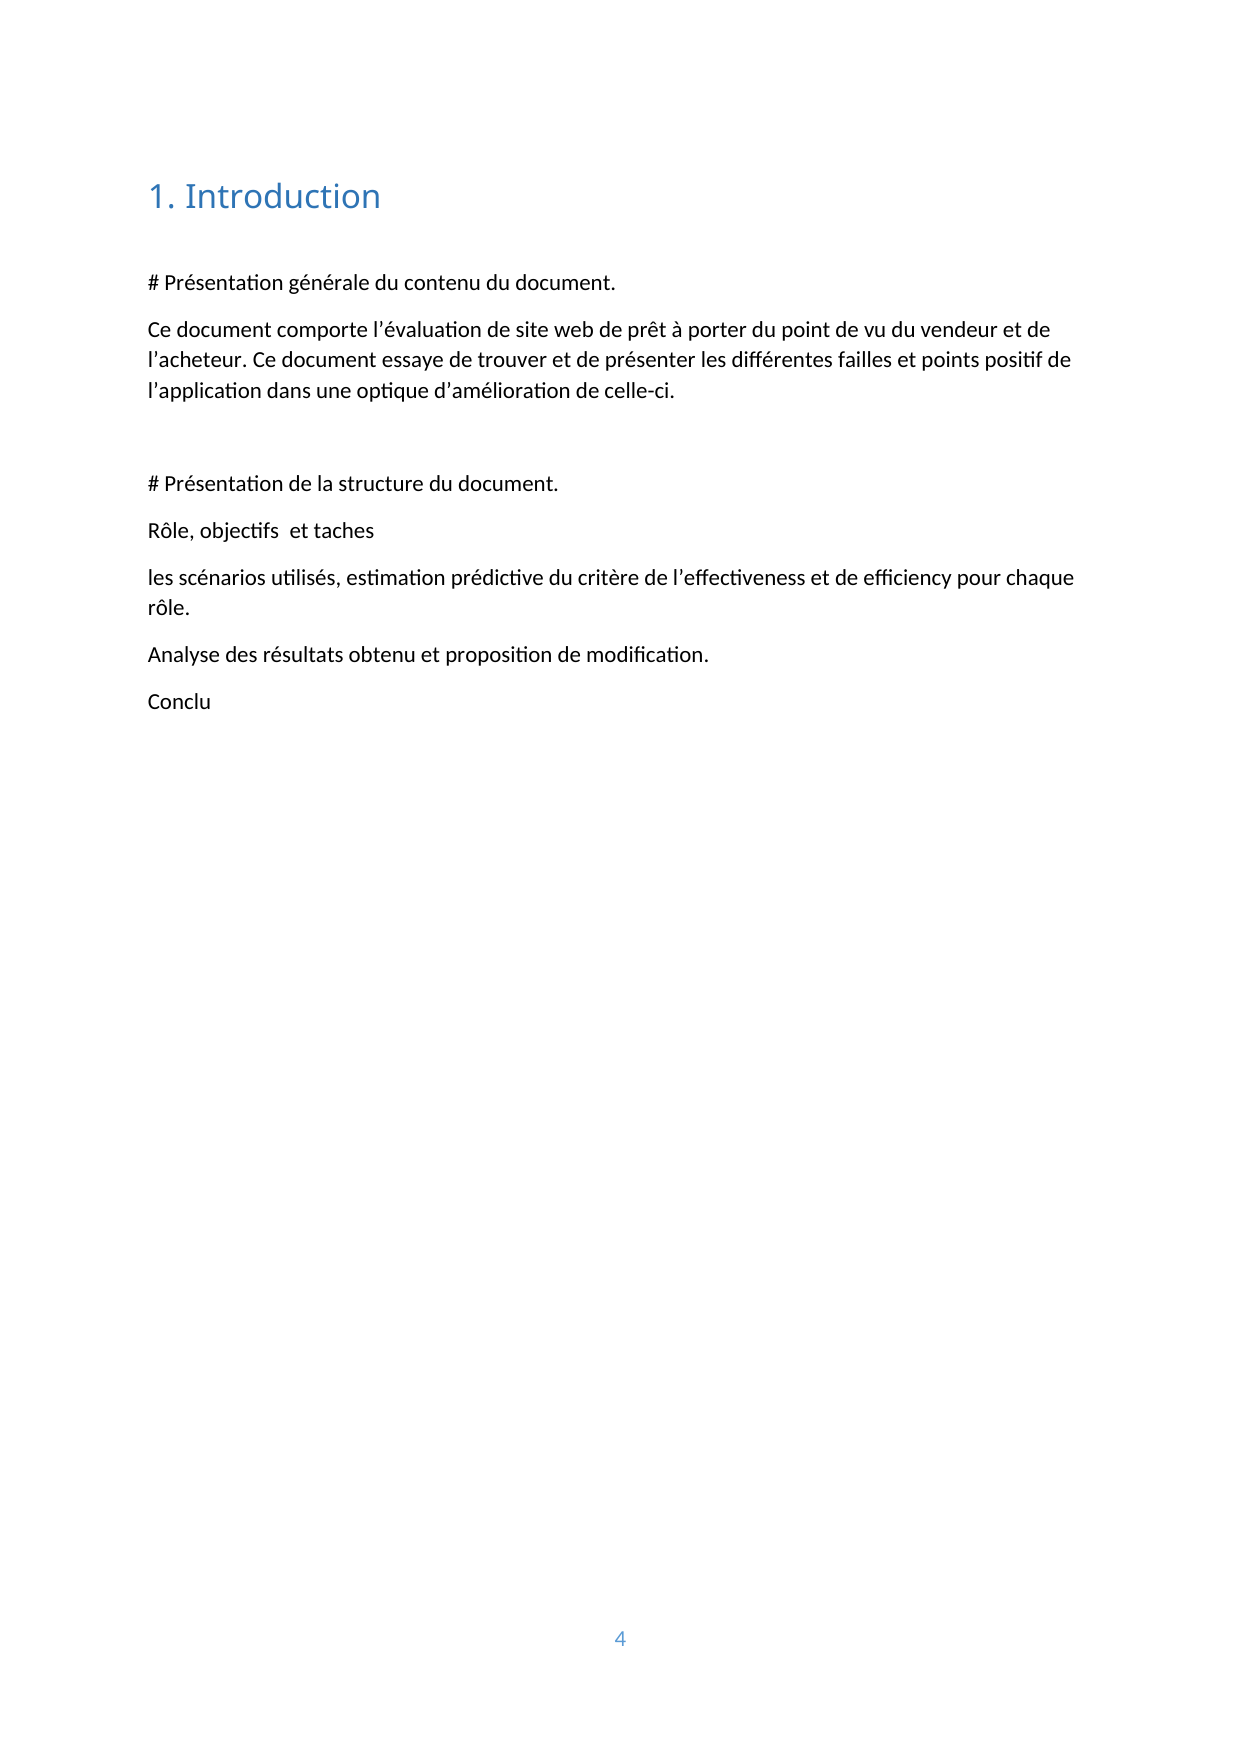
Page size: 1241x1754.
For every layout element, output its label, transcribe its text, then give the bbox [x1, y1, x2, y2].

text Analyse des résultats obtenu et proposition de modification. [148, 640, 1093, 668]
text Conclu [148, 687, 1093, 715]
text Ce document comporte l’évaluation de site web de prêt à porter du point de vu du vendeur et de l’acheteur. Ce document essaye de trouver et de présenter les différentes failles et points positif de l’application dans une optique d’amélioration de celle-ci. [148, 315, 1093, 404]
text les scénarios utilisés, estimation prédictive du critère de l’effectiveness et de efficiency pour chaque rôle. [148, 563, 1093, 621]
subtitle Introduction [148, 173, 1093, 218]
text # Présentation de la structure du document. [148, 469, 1093, 497]
text # Présentation générale du contenu du document. [148, 268, 1093, 296]
text Rôle, objectifs et taches [148, 516, 1093, 544]
